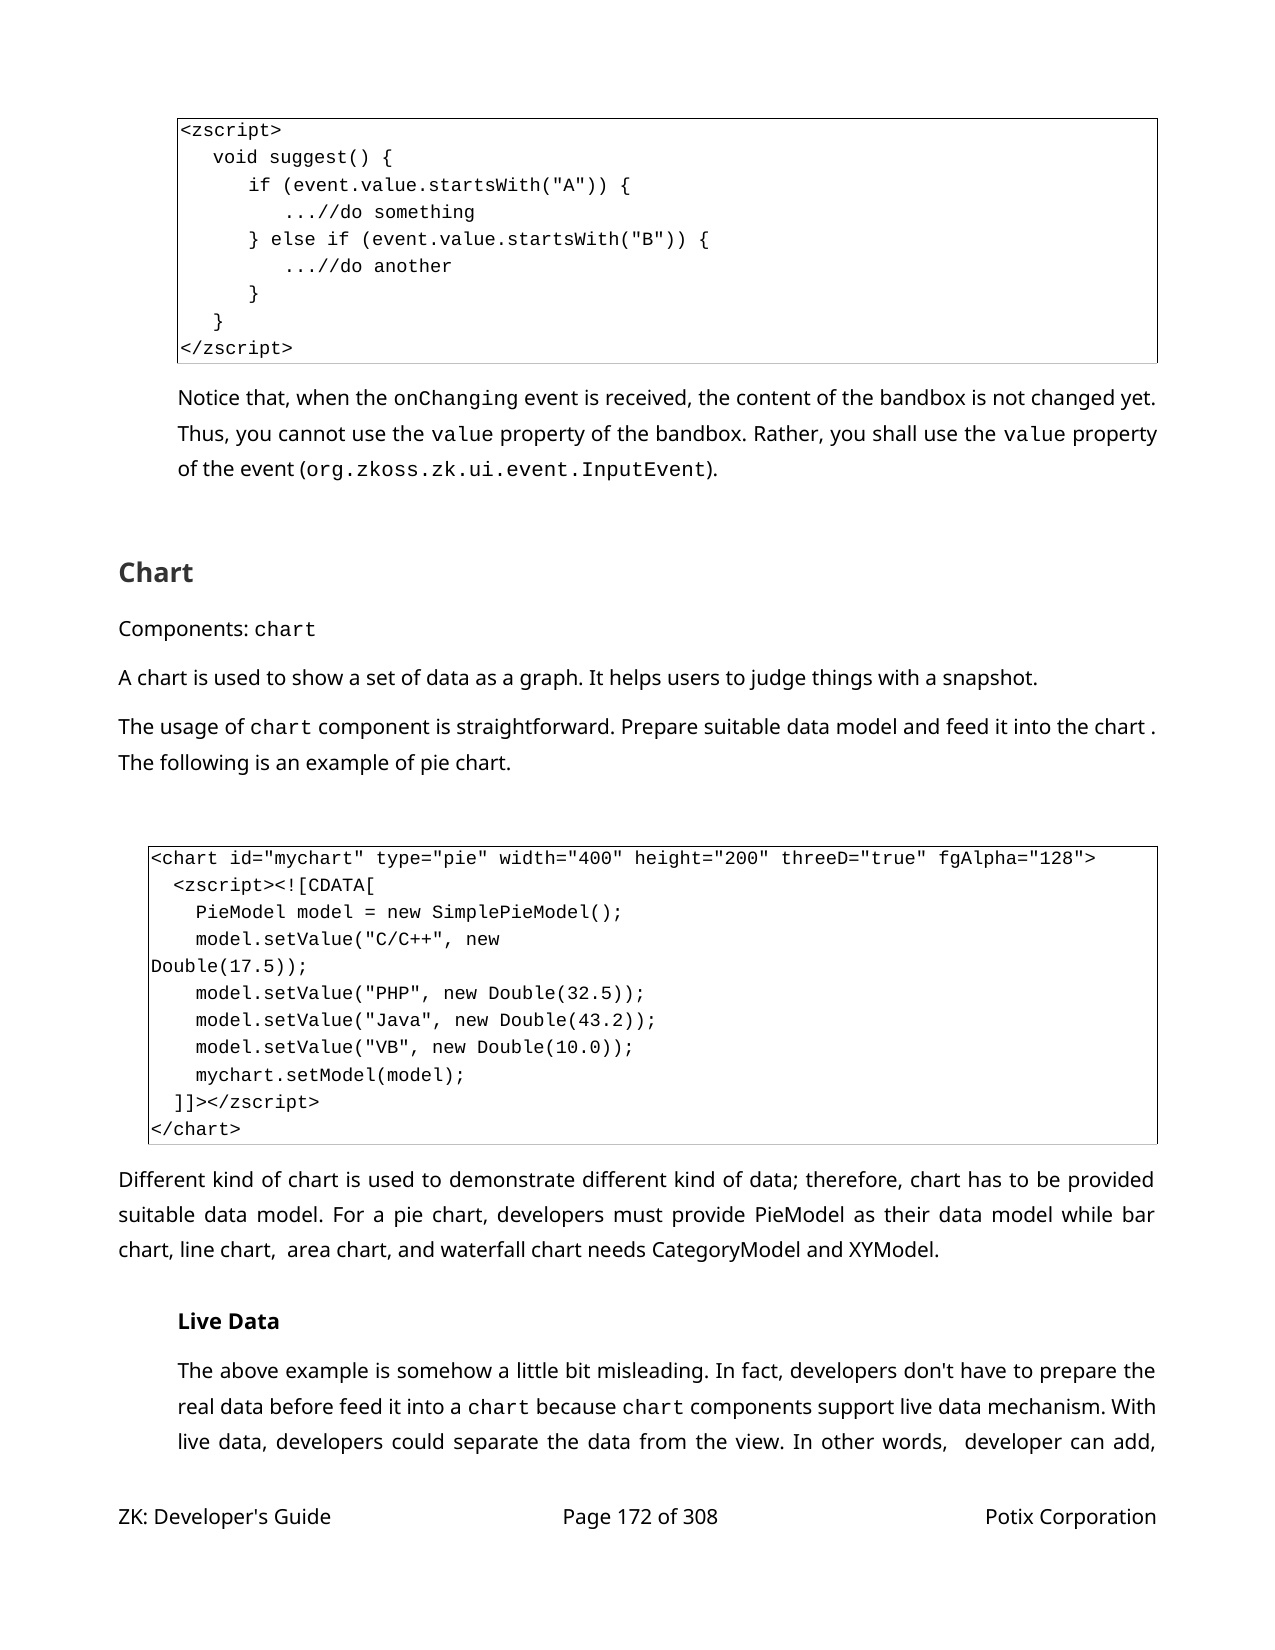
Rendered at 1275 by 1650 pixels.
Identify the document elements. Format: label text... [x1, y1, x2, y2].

text } [178, 281, 1157, 306]
text <chart id="mychart" type="pie" width="400" height="200" threeD="true" fgAlpha="128"> [149, 847, 1157, 870]
text <zscript> [178, 119, 1157, 142]
text The usage of chart component is straightforward. Prepare suitable data model and feed it into the chart . The following is an example of pie chart. [118, 712, 1157, 776]
text Notice that, when the onChanging event is received, the content of the bandbox is not changed yet. Thus, you cannot use the value property of the bandbox. Rather, you shall use the value property of the event (org.zkoss.zk.ui.event.InputEvent). [177, 383, 1157, 483]
text ...//do another [178, 254, 1157, 278]
text Different kind of chart is used to demonstrate different kind of data; therefore, chart has to be provided suitable data model. For a pie chart, developers must provide PieModel as their data model while bar chart, line chart, area chart, and waterfall chart needs CategoryModel and XYModel. [118, 1165, 1157, 1263]
text } else if (event.value.startsWith("B")) { [178, 227, 1157, 251]
text <zscript><![CDATA[ [149, 873, 1157, 897]
text model.setValue("C/C++", new Double(17.5)); [149, 927, 1157, 978]
text model.setValue("VB", new Double(10.0)); [149, 1035, 1157, 1059]
text ]]></zscript> [149, 1090, 1157, 1114]
subtitle Chart [118, 554, 1157, 591]
text model.setValue("PHP", new Double(32.5)); [149, 981, 1157, 1005]
text The above example is somehow a little bit misleading. In fact, developers don't have to prepare the real data before feed it into a chart because chart components support live data mechanism. With live data, developers could separate the data from the view. In other words, developer can add, [177, 1357, 1157, 1456]
text </chart> [149, 1117, 1157, 1144]
text } [178, 308, 1157, 333]
text Components: chart [118, 614, 1157, 643]
text if (event.value.startsWith("A")) { [178, 172, 1157, 197]
text ...//do something [178, 200, 1157, 224]
subtitle Live Data [177, 1306, 1157, 1336]
text mychart.setModel(model); [149, 1062, 1157, 1087]
text model.setValue("Java", new Double(43.2)); [149, 1008, 1157, 1032]
text </zscript> [178, 336, 1157, 363]
text PieModel model = new SimplePieModel(); [149, 900, 1157, 924]
text A chart is used to show a set of data as a graph. It helps users to judge things with a snapshot. [118, 663, 1157, 692]
text void suggest() { [178, 145, 1157, 169]
